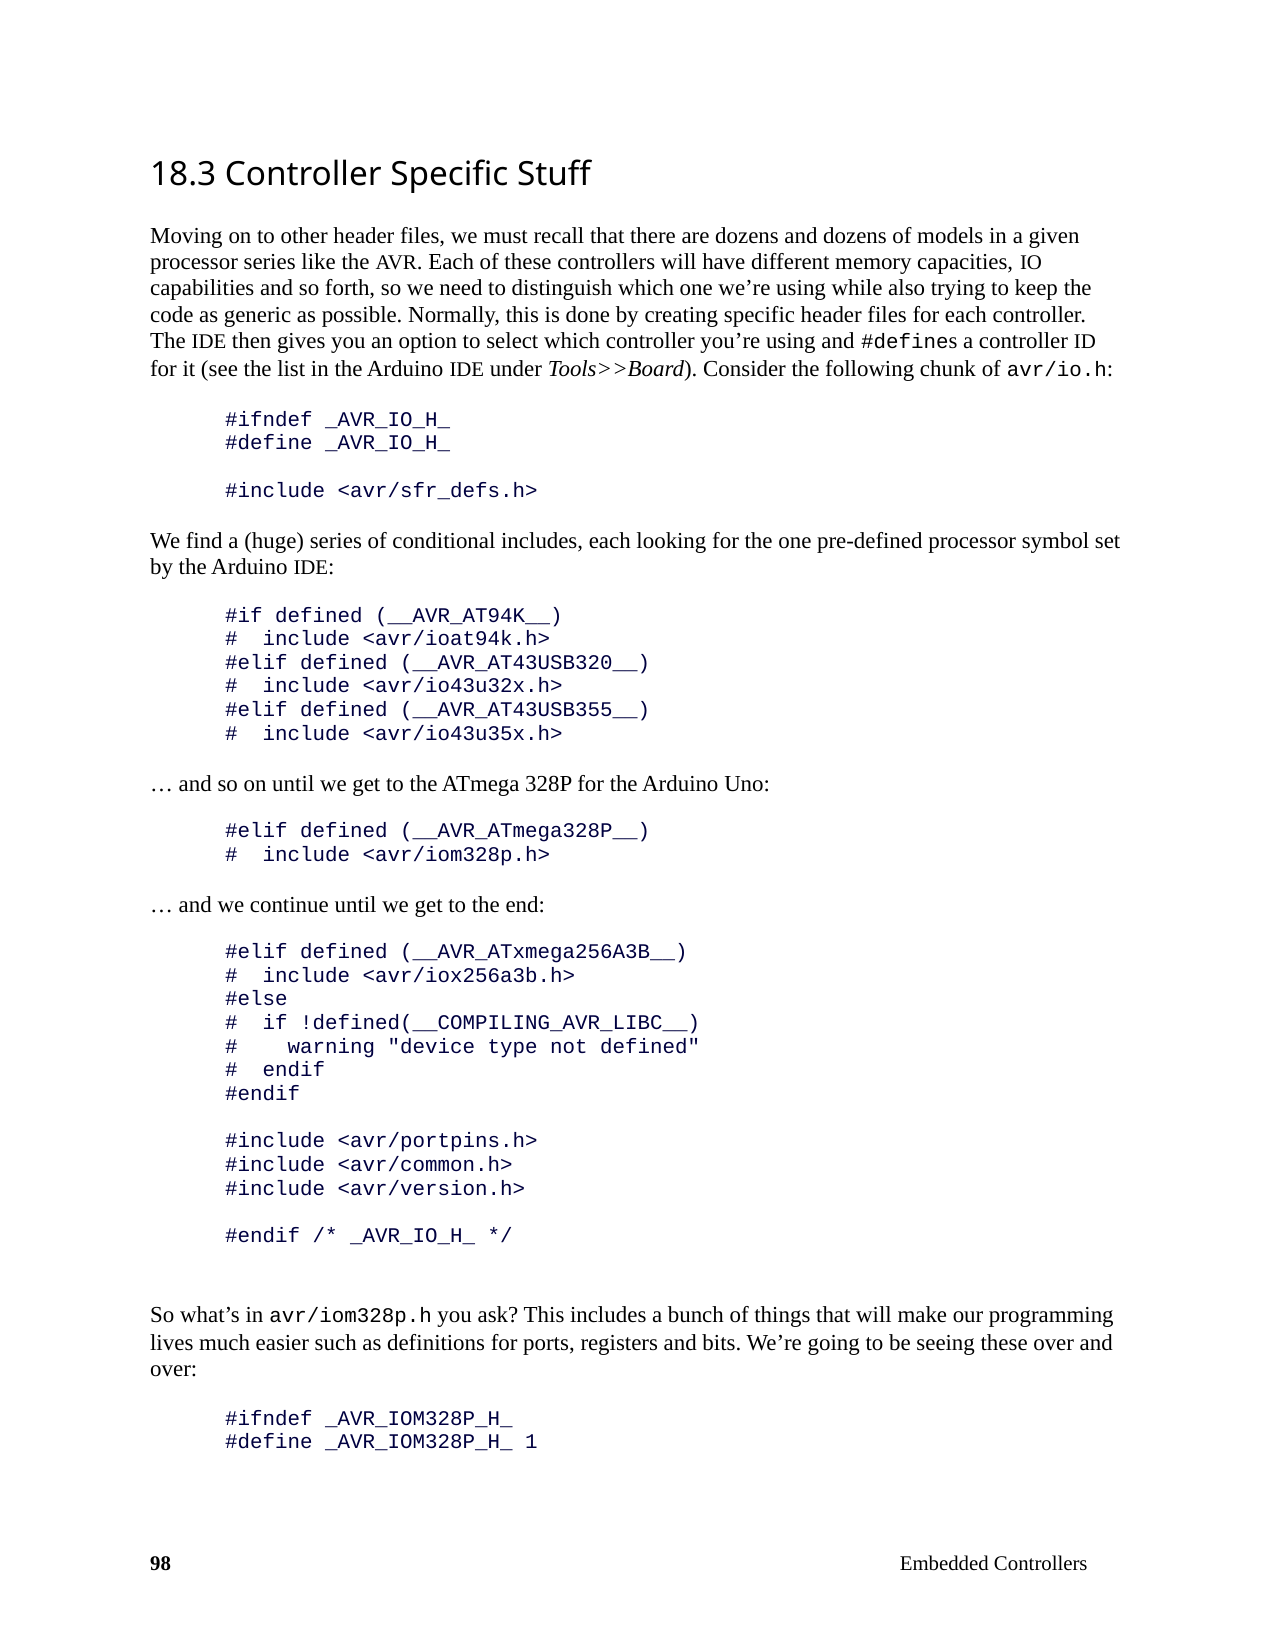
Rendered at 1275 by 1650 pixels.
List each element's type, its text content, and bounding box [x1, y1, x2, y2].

text #include <avr/portpins.h> [225, 1130, 1125, 1154]
text #elif defined (__AVR_ATxmega256A3B__) [225, 941, 1125, 965]
text … and so on until we get to the ATmega 328P for the Arduino Uno: [150, 770, 1125, 796]
text #include <avr/sfr_defs.h> [225, 480, 1125, 503]
text #include <avr/common.h> [225, 1154, 1125, 1177]
subtitle 18.3 Controller Specific Stuff [150, 150, 1125, 195]
text #else [225, 988, 1125, 1012]
text # include <avr/io43u35x.h> [225, 723, 1125, 746]
text #elif defined (__AVR_AT43USB320__) [225, 652, 1125, 676]
text # include <avr/ioat94k.h> [225, 628, 1125, 652]
text #define _AVR_IOM328P_H_ 1 [225, 1431, 1125, 1455]
text #elif defined (__AVR_ATmega328P__) [225, 820, 1125, 844]
text #if defined (__AVR_AT94K__) [225, 604, 1125, 628]
text # warning "device type not defined" [225, 1036, 1125, 1059]
text #ifndef _AVR_IO_H_ [225, 409, 1125, 432]
text Moving on to other header files, we must recall that there are dozens and dozens of models in a given processor series like the AVR. Each of these controllers will have different memory capacities, IO capabilities and so forth, so we need to distinguish which one we’re using while also trying to keep the code as generic as possible. Normally, this is done by creating specific header files for each controller. The IDE then gives you an option to select which controller you’re using and #defines a controller ID for it (see the list in the Arduino IDE under Tools>>Board). Consider the following chunk of avr/io.h: [150, 222, 1125, 382]
text #endif /* _AVR_IO_H_ */ [225, 1225, 1125, 1248]
text #include <avr/version.h> [225, 1177, 1125, 1201]
text # if !defined(__COMPILING_AVR_LIBC__) [225, 1012, 1125, 1036]
text … and we continue until we get to the end: [150, 891, 1125, 917]
text # include <avr/iox256a3b.h> [225, 965, 1125, 988]
text #define _AVR_IO_H_ [225, 432, 1125, 456]
text # include <avr/io43u32x.h> [225, 676, 1125, 699]
text #endif [225, 1083, 1125, 1107]
text #ifndef _AVR_IOM328P_H_ [225, 1408, 1125, 1431]
text We find a (huge) series of conditional includes, each looking for the one pre-defined processor symbol set by the Arduino IDE: [150, 527, 1125, 581]
text #elif defined (__AVR_AT43USB355__) [225, 699, 1125, 723]
text # include <avr/iom328p.h> [225, 844, 1125, 867]
text # endif [225, 1059, 1125, 1083]
text So what’s in avr/iom328p.h you ask? This includes a bunch of things that will make our programming lives much easier such as definitions for ports, registers and bits. We’re going to be seeing these over and over: [150, 1301, 1125, 1381]
